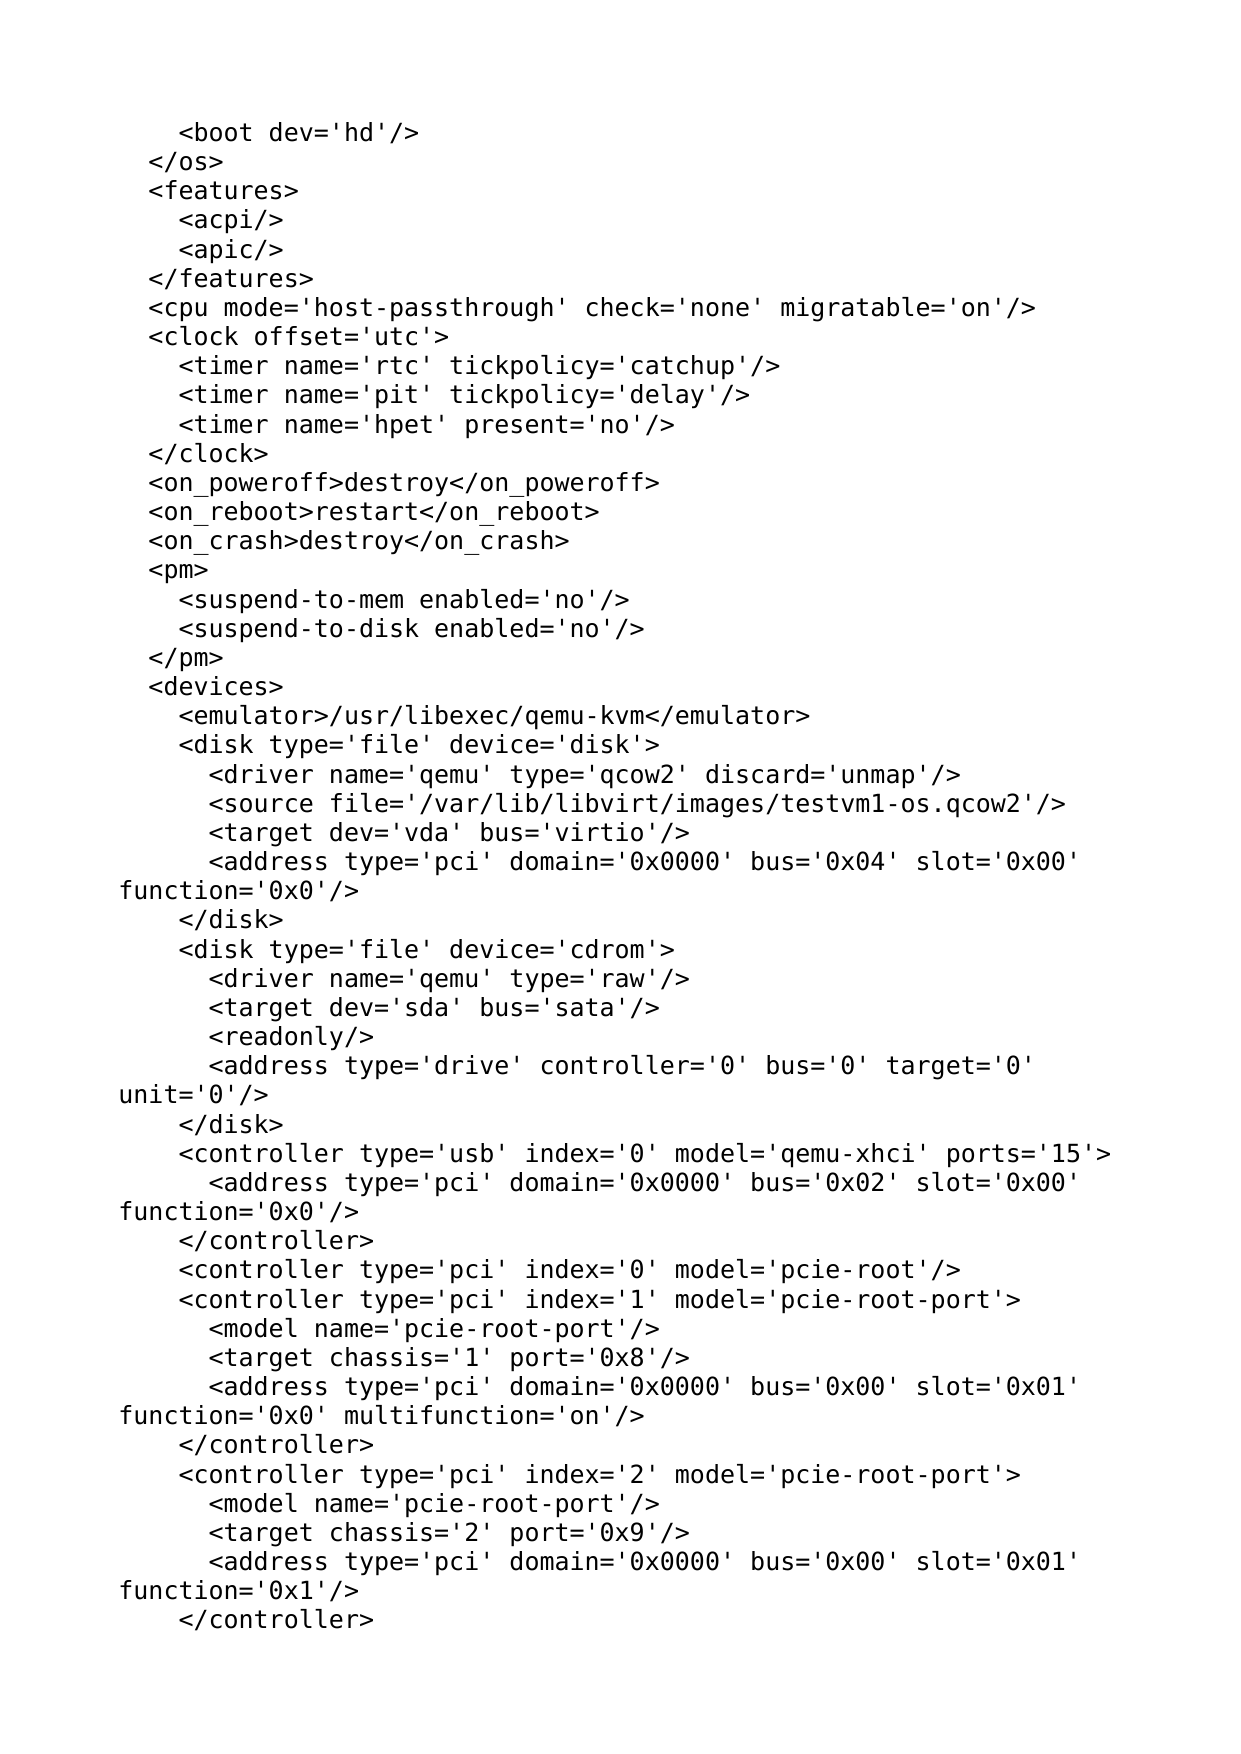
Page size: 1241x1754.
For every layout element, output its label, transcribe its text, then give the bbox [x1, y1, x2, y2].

text <boot dev='hd'/> </os> <features> <acpi/> <apic/> </features> <cpu mode='host-passthrough' check='none' migratable='on'/> <clock offset='utc'> <timer name='rtc' tickpolicy='catchup'/> <timer name='pit' tickpolicy='delay'/> <timer name='hpet' present='no'/> </clock> <on_poweroff>destroy</on_poweroff> <on_reboot>restart</on_reboot> <on_crash>destroy</on_crash> <pm> <suspend-to-mem enabled='no'/> <suspend-to-disk enabled='no'/> </pm> <devices> <emulator>/usr/libexec/qemu-kvm</emulator> <disk type='file' device='disk'> <driver name='qemu' type='qcow2' discard='unmap'/> <source file='/var/lib/libvirt/images/testvm1-os.qcow2'/> <target dev='vda' bus='virtio'/> <address type='pci' domain='0x0000' bus='0x04' slot='0x00' function='0x0'/> </disk> <disk type='file' device='cdrom'> <driver name='qemu' type='raw'/> <target dev='sda' bus='sata'/> <readonly/> <address type='drive' controller='0' bus='0' target='0' unit='0'/> </disk> <controller type='usb' index='0' model='qemu-xhci' ports='15'> <address type='pci' domain='0x0000' bus='0x02' slot='0x00' function='0x0'/> </controller> <controller type='pci' index='0' model='pcie-root'/> <controller type='pci' index='1' model='pcie-root-port'> <model name='pcie-root-port'/> <target chassis='1' port='0x8'/> <address type='pci' domain='0x0000' bus='0x00' slot='0x01' function='0x0' multifunction='on'/> </controller> <controller type='pci' index='2' model='pcie-root-port'> <model name='pcie-root-port'/> <target chassis='2' port='0x9'/> <address type='pci' domain='0x0000' bus='0x00' slot='0x01' function='0x1'/> </controller> [118, 118, 1122, 1635]
